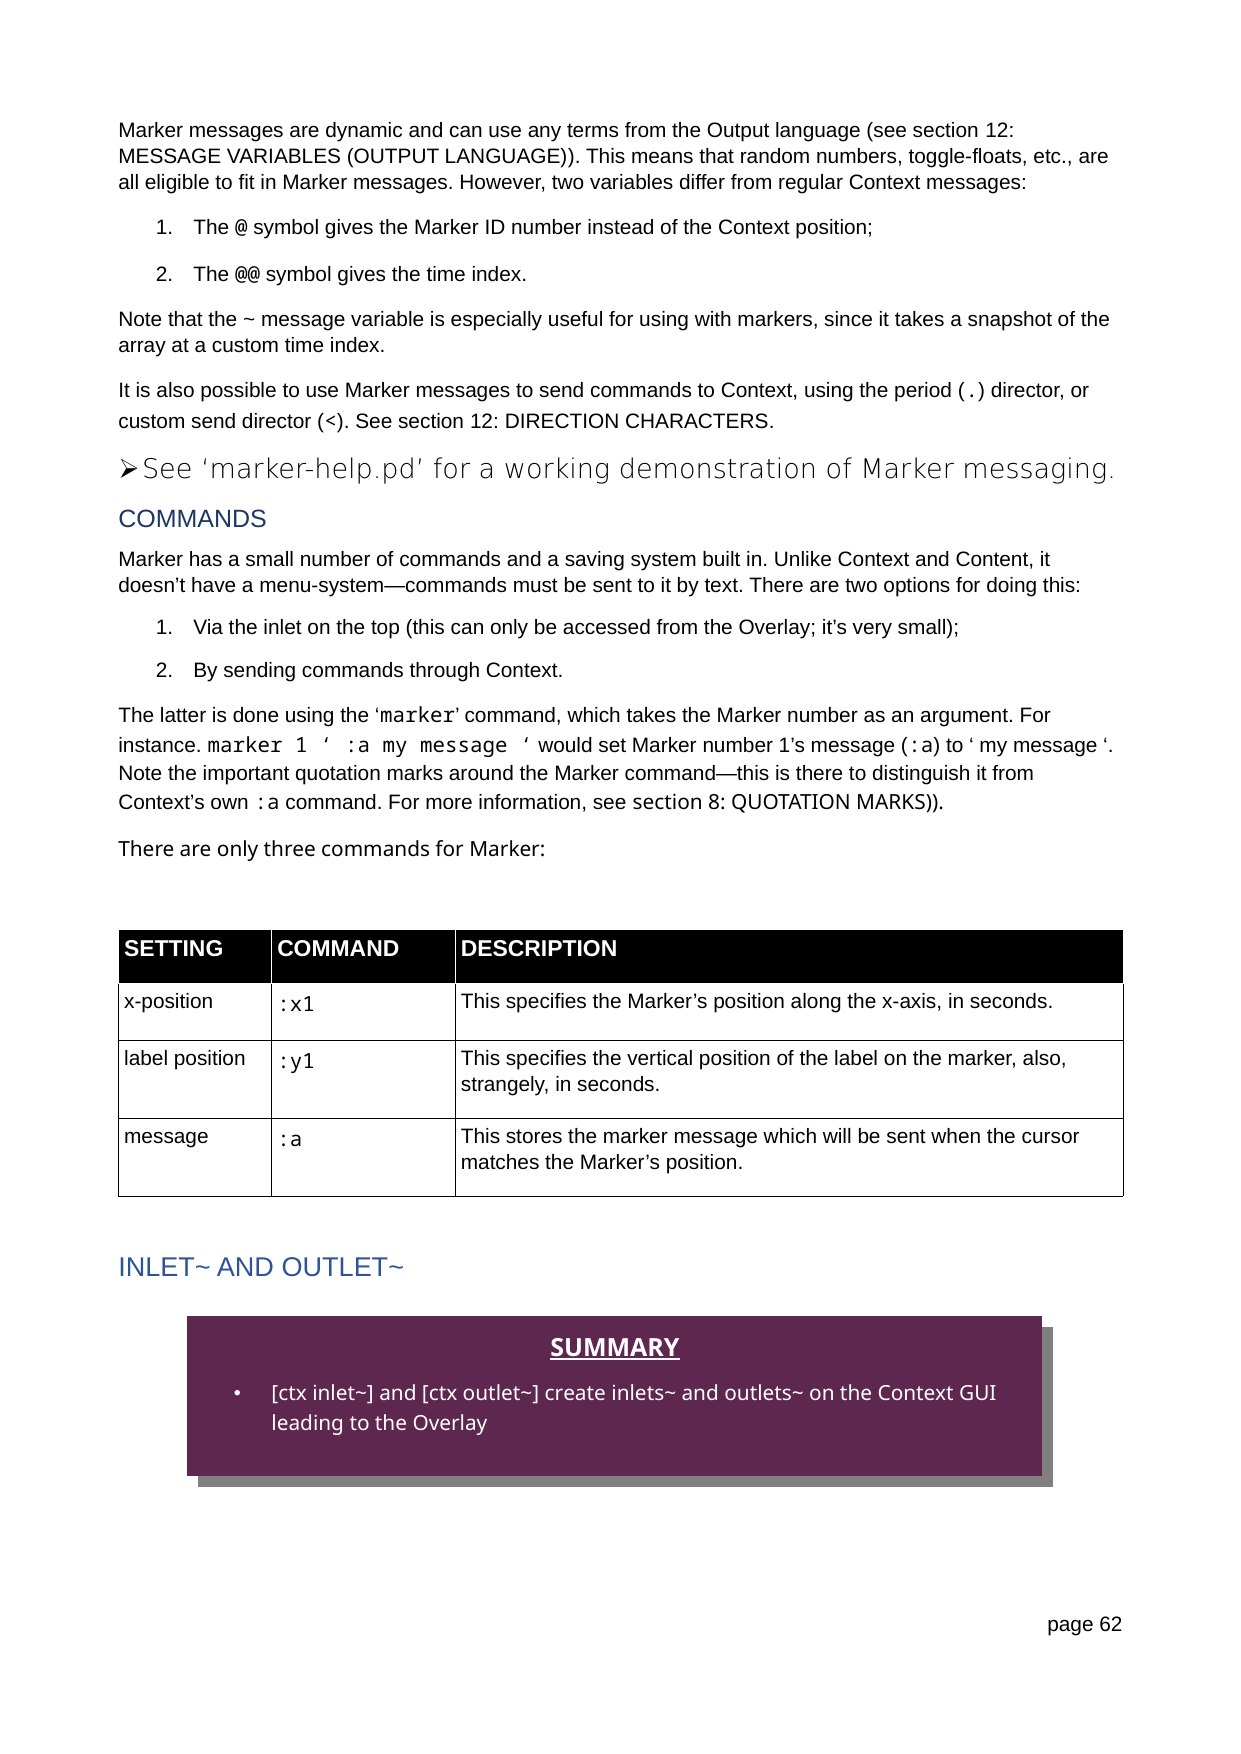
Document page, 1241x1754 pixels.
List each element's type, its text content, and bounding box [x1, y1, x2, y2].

table_cell This specifies the vertical position of the label on the marker, also, strangely, in seconds. [456, 1041, 1123, 1118]
subtitle INLET~ AND OUTLET~ [118, 1251, 1122, 1282]
text Marker has a small number of commands and a saving system built in. Unlike Context and Content, it doesn’t have a menu-system—commands must be sent to it by text. There are two options for doing this: [118, 547, 1122, 596]
table_header SETTING [119, 930, 271, 983]
text There are only three commands for Marker: [118, 834, 1122, 863]
list The @@ symbol gives the time index. [156, 259, 1122, 288]
table_cell label position [119, 1041, 271, 1118]
text It is also possible to use Marker messages to send commands to Context, using the period (.) director, or custom send director (<). See section 12: DIRECTION CHARACTERS. [118, 375, 1122, 434]
table_cell This specifies the Marker’s position along the x-axis, in seconds. [456, 985, 1123, 1040]
table_cell x-position [119, 985, 271, 1040]
table_cell :y1 [272, 1041, 455, 1118]
subtitle SUMMARY [196, 1329, 1033, 1363]
text Marker messages are dynamic and can use any terms from the Output language (see section 12: MESSAGE VARIABLES (OUTPUT LANGUAGE)). This means that random numbers, toggle-floats, etc., are all eligible to fit in Marker messages. However, two variables differ from regular Context messages: [118, 118, 1122, 194]
list By sending commands through Context. [156, 657, 1122, 681]
table_cell This stores the marker message which will be sent when the cursor matches the Marker’s position. [456, 1119, 1123, 1196]
text Note that the ~ message variable is especially useful for using with markers, since it takes a snapshot of the array at a custom time index. [118, 307, 1122, 357]
table_header COMMAND [272, 930, 455, 983]
table_cell message [119, 1119, 271, 1196]
text The latter is done using the ‘marker’ command, which takes the Marker number as an argument. For instance. marker 1 ‘ :a my message ‘ would set Marker number 1’s message (:a) to ‘ my message ‘. Note the important quotation marks around the Marker command—this is there to distinguish it from Context’s own :a command. For more information, see section 8: QUOTATION MARKS)). [118, 700, 1122, 816]
subtitle COMMANDS [118, 504, 1122, 533]
table_header DESCRIPTION [456, 930, 1123, 983]
list The @ symbol gives the Marker ID number instead of the Context position; [156, 212, 1122, 241]
table_cell :x1 [272, 985, 455, 1040]
list See ‘marker-help.pd’ for a working demonstration of Marker messaging. [118, 453, 1122, 485]
table_cell :a [272, 1119, 455, 1196]
list Via the inlet on the top (this can only be accessed from the Overlay; it’s very small); [156, 615, 1122, 639]
list [ctx inlet~] and [ctx outlet~] create inlets~ and outlets~ on the Context GUI leading to the Overlay [234, 1378, 1033, 1437]
